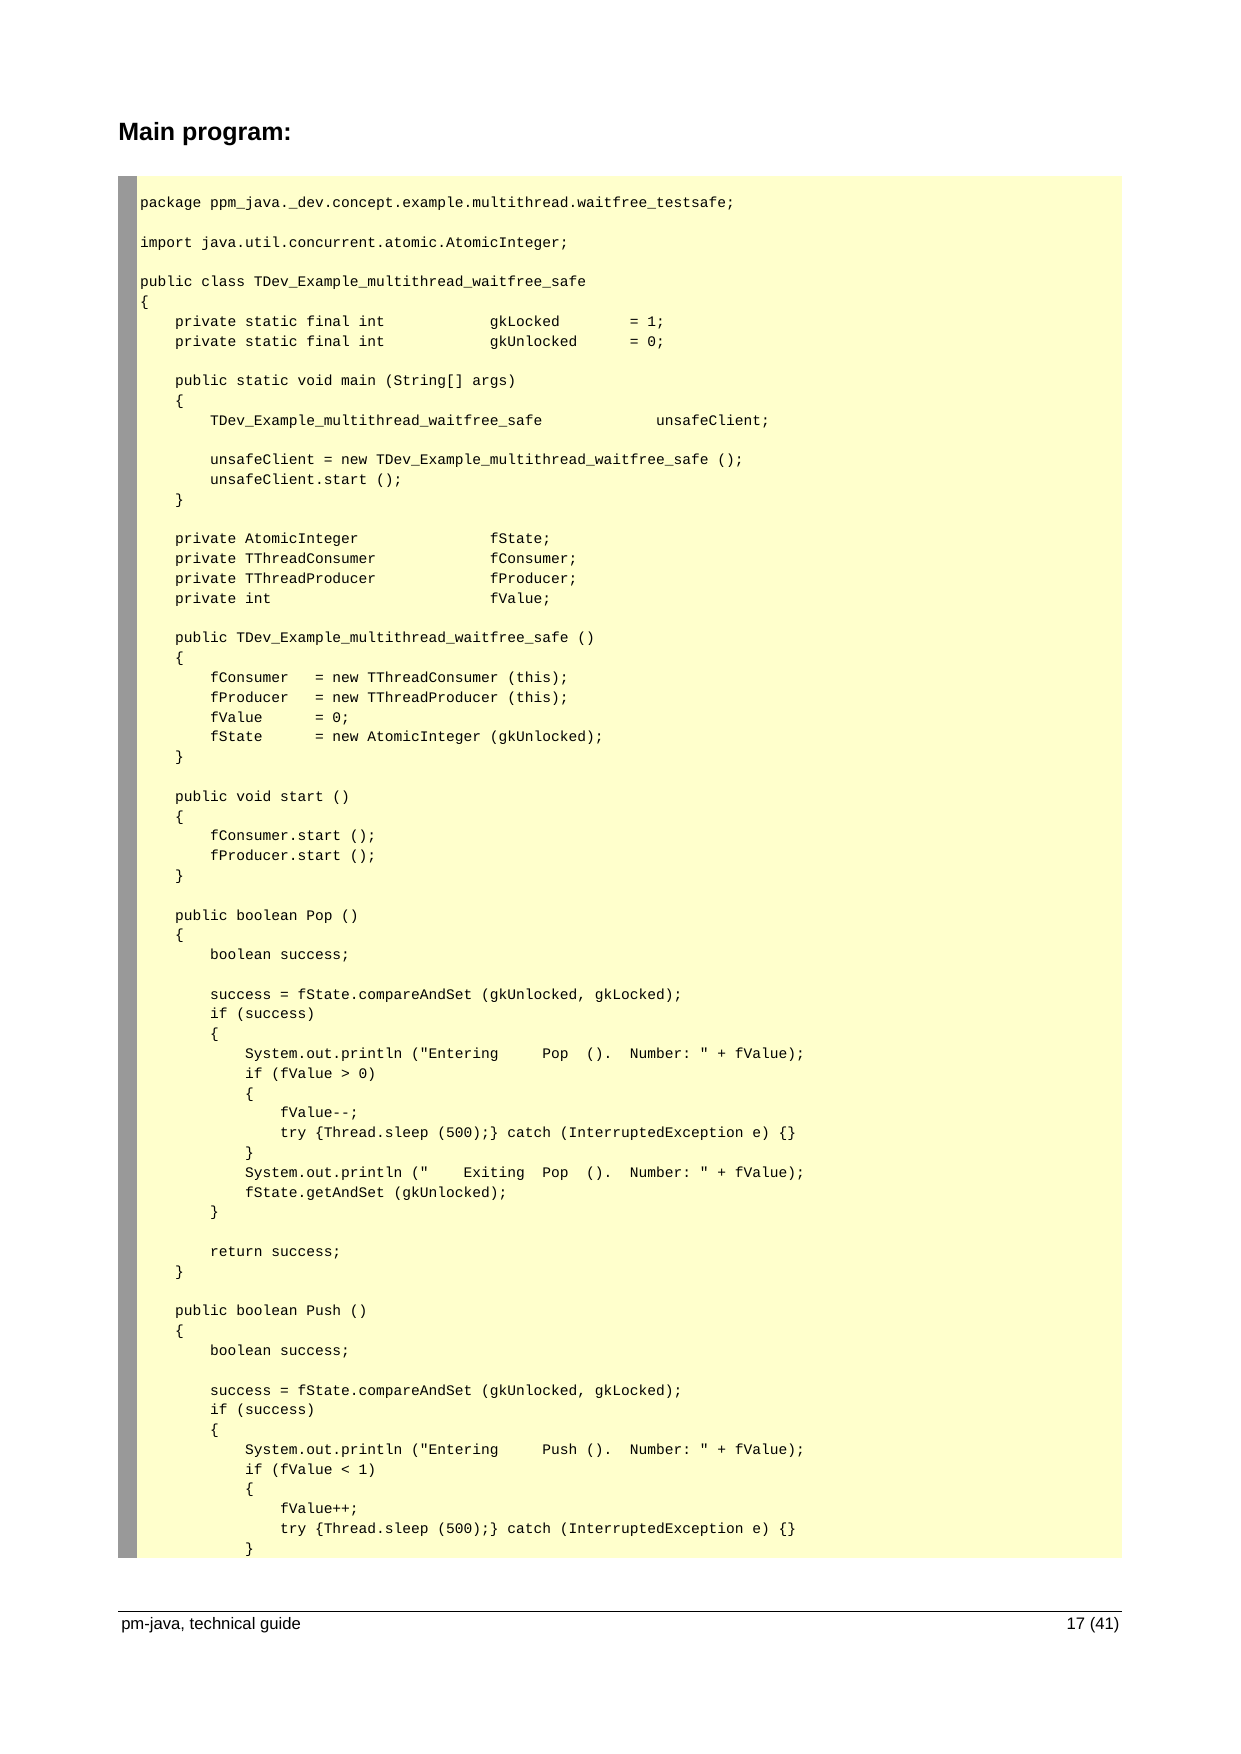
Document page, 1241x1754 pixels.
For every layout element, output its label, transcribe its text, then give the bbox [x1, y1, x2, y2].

list boolean success; [137, 947, 1122, 964]
list boolean success; [137, 1343, 1122, 1360]
list { [137, 809, 1122, 825]
list { [137, 393, 1122, 410]
list if (success) [137, 1403, 1122, 1419]
list { [137, 1086, 1122, 1102]
list TDev_Example_multithread_waitfree_safe unsafeClient; [137, 413, 1122, 429]
list success = fState.compareAndSet (gkUnlocked, gkLocked); [137, 987, 1122, 1003]
list public class TDev_Example_multithread_waitfree_safe [137, 274, 1122, 291]
list fState.getAndSet (gkUnlocked); [137, 1185, 1122, 1201]
list private AtomicInteger fState; [137, 532, 1122, 548]
list public boolean Push () [137, 1304, 1122, 1320]
list public TDev_Example_multithread_waitfree_safe () [137, 631, 1122, 647]
list if (fValue > 0) [137, 1066, 1122, 1083]
list private int fValue; [137, 591, 1122, 608]
list package ppm_java._dev.concept.example.multithread.waitfree_testsafe; [137, 195, 1122, 212]
list import java.util.concurrent.atomic.AtomicInteger; [137, 235, 1122, 251]
list unsafeClient = new TDev_Example_multithread_waitfree_safe (); [137, 453, 1122, 469]
list fValue = 0; [137, 710, 1122, 726]
list System.out.println ("Entering Push (). Number: " + fValue); [137, 1442, 1122, 1459]
list } [137, 1205, 1122, 1221]
list fValue--; [137, 1106, 1122, 1122]
list } [137, 1264, 1122, 1281]
list public boolean Pop () [137, 908, 1122, 924]
list { [137, 1422, 1122, 1439]
list } [137, 749, 1122, 766]
list public void start () [137, 789, 1122, 806]
list { [137, 928, 1122, 944]
list fConsumer = new TThreadConsumer (this); [137, 670, 1122, 687]
list if (fValue < 1) [137, 1462, 1122, 1478]
list System.out.println ("Entering Pop (). Number: " + fValue); [137, 1046, 1122, 1063]
list private static final int gkLocked = 1; [137, 314, 1122, 331]
list } [137, 868, 1122, 885]
list private TThreadConsumer fConsumer; [137, 552, 1122, 568]
list public static void main (String[] args) [137, 373, 1122, 390]
list fState = new AtomicInteger (gkUnlocked); [137, 730, 1122, 746]
list fProducer.start (); [137, 848, 1122, 865]
list fValue++; [137, 1502, 1122, 1518]
list return success; [137, 1244, 1122, 1261]
list { [137, 651, 1122, 667]
list fProducer = new TThreadProducer (this); [137, 690, 1122, 707]
list } [137, 1541, 1122, 1558]
list unsafeClient.start (); [137, 472, 1122, 489]
list success = fState.compareAndSet (gkUnlocked, gkLocked); [137, 1383, 1122, 1399]
list if (success) [137, 1007, 1122, 1023]
list } [137, 492, 1122, 509]
list { [137, 1323, 1122, 1340]
list { [137, 1482, 1122, 1498]
list { [137, 294, 1122, 311]
list fConsumer.start (); [137, 829, 1122, 845]
list { [137, 1027, 1122, 1043]
text Main program: [118, 118, 1122, 146]
list private TThreadProducer fProducer; [137, 571, 1122, 588]
list private static final int gkUnlocked = 0; [137, 334, 1122, 350]
list System.out.println (" Exiting Pop (). Number: " + fValue); [137, 1165, 1122, 1182]
list try {Thread.sleep (500);} catch (InterruptedException e) {} [137, 1521, 1122, 1538]
list try {Thread.sleep (500);} catch (InterruptedException e) {} [137, 1126, 1122, 1142]
list } [137, 1145, 1122, 1162]
